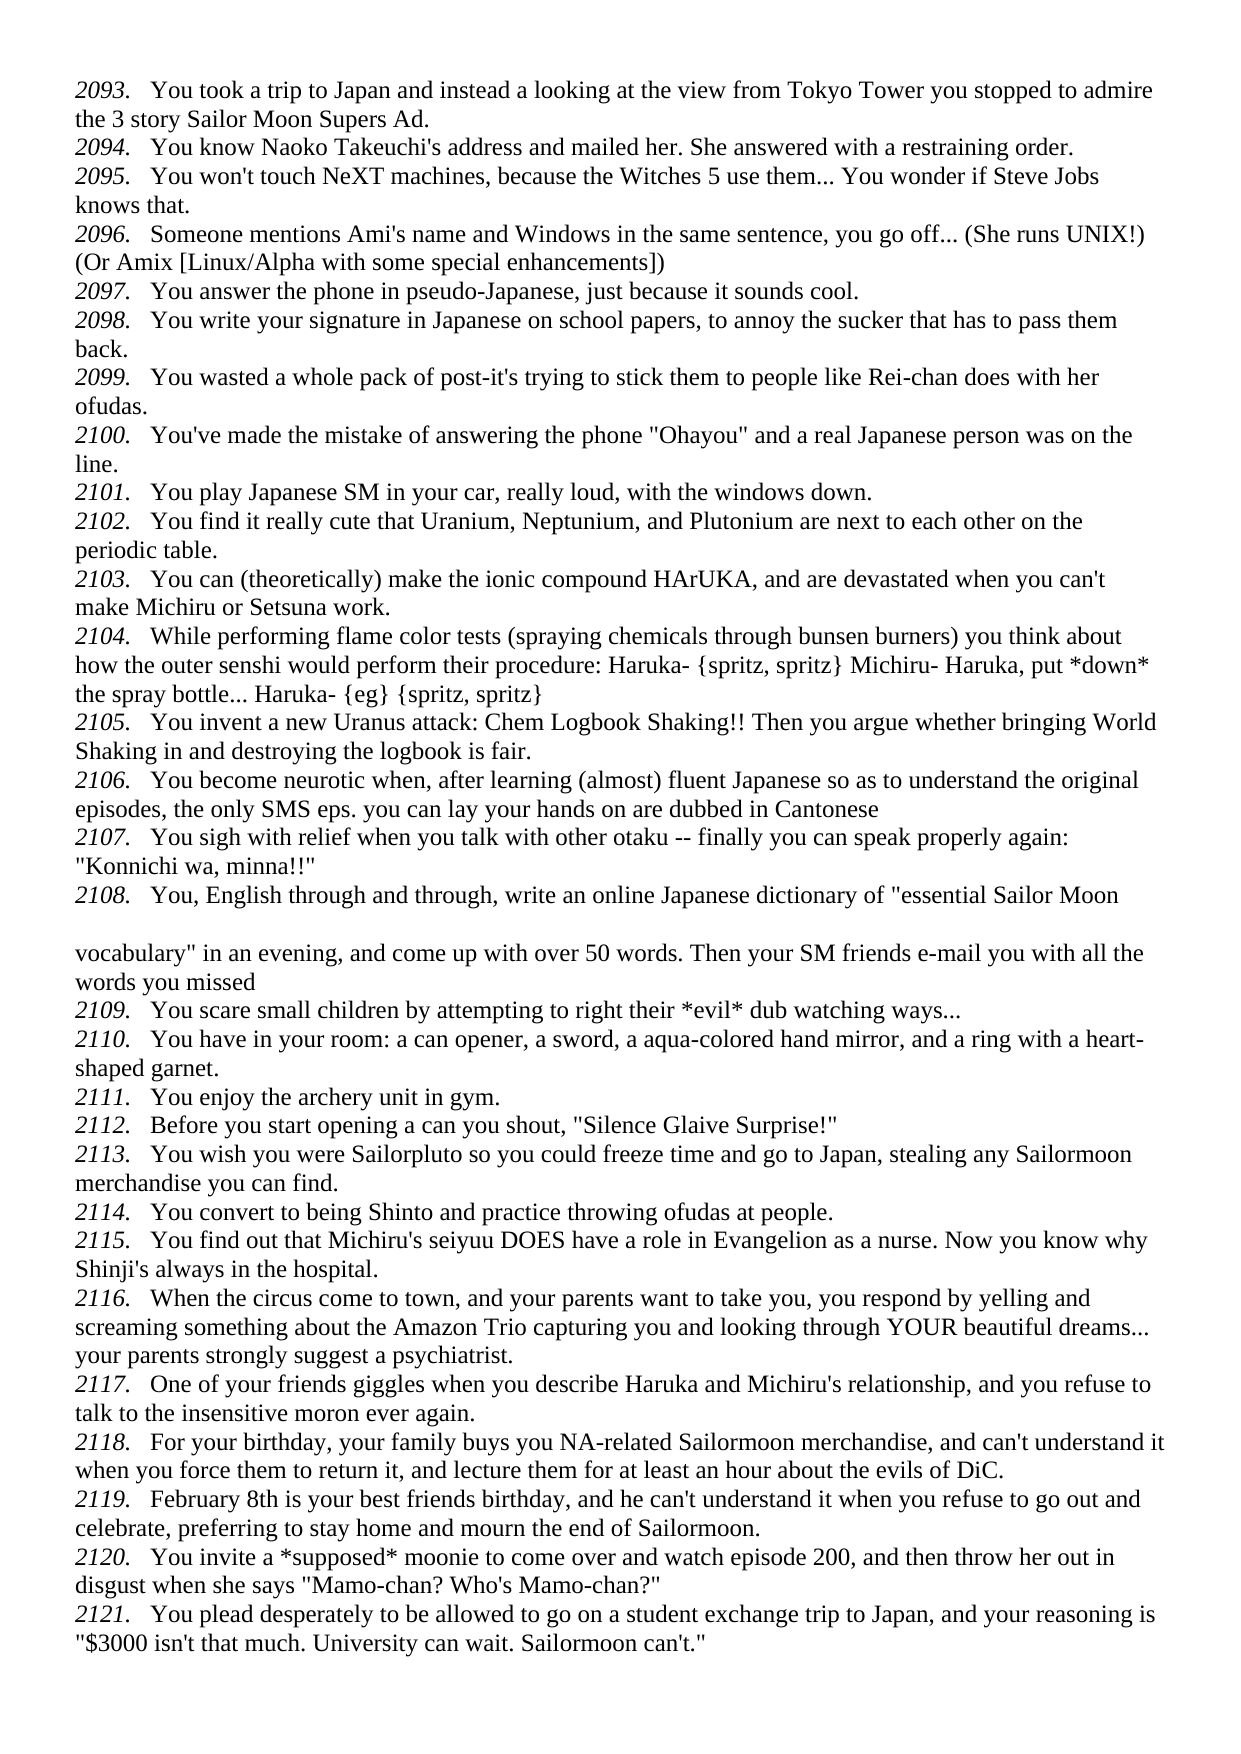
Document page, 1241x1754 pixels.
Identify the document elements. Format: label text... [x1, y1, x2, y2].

text vocabulary" in an evening, and come up with over 50 words. Then your SM friends e-mail you with all the words you missed [75, 938, 1165, 995]
list You won't touch NeXT machines, because the Witches 5 use them... You wonder if Steve Jobs knows that. [75, 161, 1165, 219]
list You've made the mistake of answering the phone "Ohayou" and a real Japanese person was on the line. [75, 420, 1165, 477]
list You wish you were Sailorpluto so you could freeze time and go to Japan, stealing any Sailormoon merchandise you can find. [75, 1139, 1165, 1197]
list Someone mentions Ami's name and Windows in the same sentence, you go off... (She runs UNIX!) (Or Amix [Linux/Alpha with some special enhancements]) [75, 219, 1165, 276]
list You took a trip to Japan and instead a looking at the view from Tokyo Tower you stopped to admire the 3 story Sailor Moon Supers Ad. [75, 75, 1165, 132]
list You can (theoretically) make the ionic compound HArUKA, and are devastated when you can't make Michiru or Setsuna work. [75, 564, 1165, 621]
list You find it really cute that Uranium, Neptunium, and Plutonium are next to each other on the periodic table. [75, 506, 1165, 564]
list You become neurotic when, after learning (almost) fluent Japanese so as to understand the original episodes, the only SMS eps. you can lay your hands on are dubbed in Cantonese [75, 765, 1165, 822]
list February 8th is your best friends birthday, and he can't understand it when you refuse to go out and celebrate, preferring to stay home and mourn the end of Sailormoon. [75, 1484, 1165, 1542]
list You have in your room: a can opener, a sword, a aqua-colored hand mirror, and a ring with a heart-shaped garnet. [75, 1024, 1165, 1082]
list For your birthday, your family buys you NA-related Sailormoon merchandise, and can't understand it when you force them to return it, and lecture them for at least an hour about the evils of DiC. [75, 1427, 1165, 1484]
list You play Japanese SM in your car, really loud, with the windows down. [75, 477, 1165, 506]
list You, English through and through, write an online Japanese dictionary of "essential Sailor Moon [75, 880, 1165, 909]
list You invent a new Uranus attack: Chem Logbook Shaking!! Then you argue whether bringing World Shaking in and destroying the logbook is fair. [75, 707, 1165, 765]
list While performing flame color tests (spraying chemicals through bunsen burners) you think about how the outer senshi would perform their procedure: Haruka- {spritz, spritz} Michiru- Haruka, put *down* the spray bottle... Haruka- {eg} {spritz, spritz} [75, 621, 1165, 707]
list You invite a *supposed* moonie to come over and watch episode 200, and then throw her out in disgust when she says "Mamo-chan? Who's Mamo-chan?" [75, 1542, 1165, 1599]
list You find out that Michiru's seiyuu DOES have a role in Evangelion as a nurse. Now you know why Shinji's always in the hospital. [75, 1225, 1165, 1283]
list You scare small children by attempting to right their *evil* dub watching ways... [75, 995, 1165, 1024]
list One of your friends giggles when you describe Haruka and Michiru's relationship, and you refuse to talk to the insensitive moron ever again. [75, 1369, 1165, 1427]
list You answer the phone in pseudo-Japanese, just because it sounds cool. [75, 276, 1165, 305]
list You write your signature in Japanese on school papers, to annoy the sucker that has to pass them back. [75, 305, 1165, 362]
list You plead desperately to be allowed to go on a student exchange trip to Japan, and your reasoning is "$3000 isn't that much. University can wait. Sailormoon can't." [75, 1599, 1165, 1657]
list You convert to being Shinto and practice throwing ofudas at people. [75, 1197, 1165, 1225]
list You know Naoko Takeuchi's address and mailed her. She answered with a restraining order. [75, 132, 1165, 161]
list When the circus come to town, and your parents want to take you, you respond by yelling and screaming something about the Amazon Trio capturing you and looking through YOUR beautiful dreams... your parents strongly suggest a psychiatrist. [75, 1283, 1165, 1369]
list You enjoy the archery unit in gym. [75, 1082, 1165, 1110]
list You sigh with relief when you talk with other otaku -- finally you can speak properly again: "Konnichi wa, minna!!" [75, 822, 1165, 880]
list Before you start opening a can you shout, "Silence Glaive Surprise!" [75, 1110, 1165, 1139]
list You wasted a whole pack of post-it's trying to stick them to people like Rei-chan does with her ofudas. [75, 362, 1165, 420]
